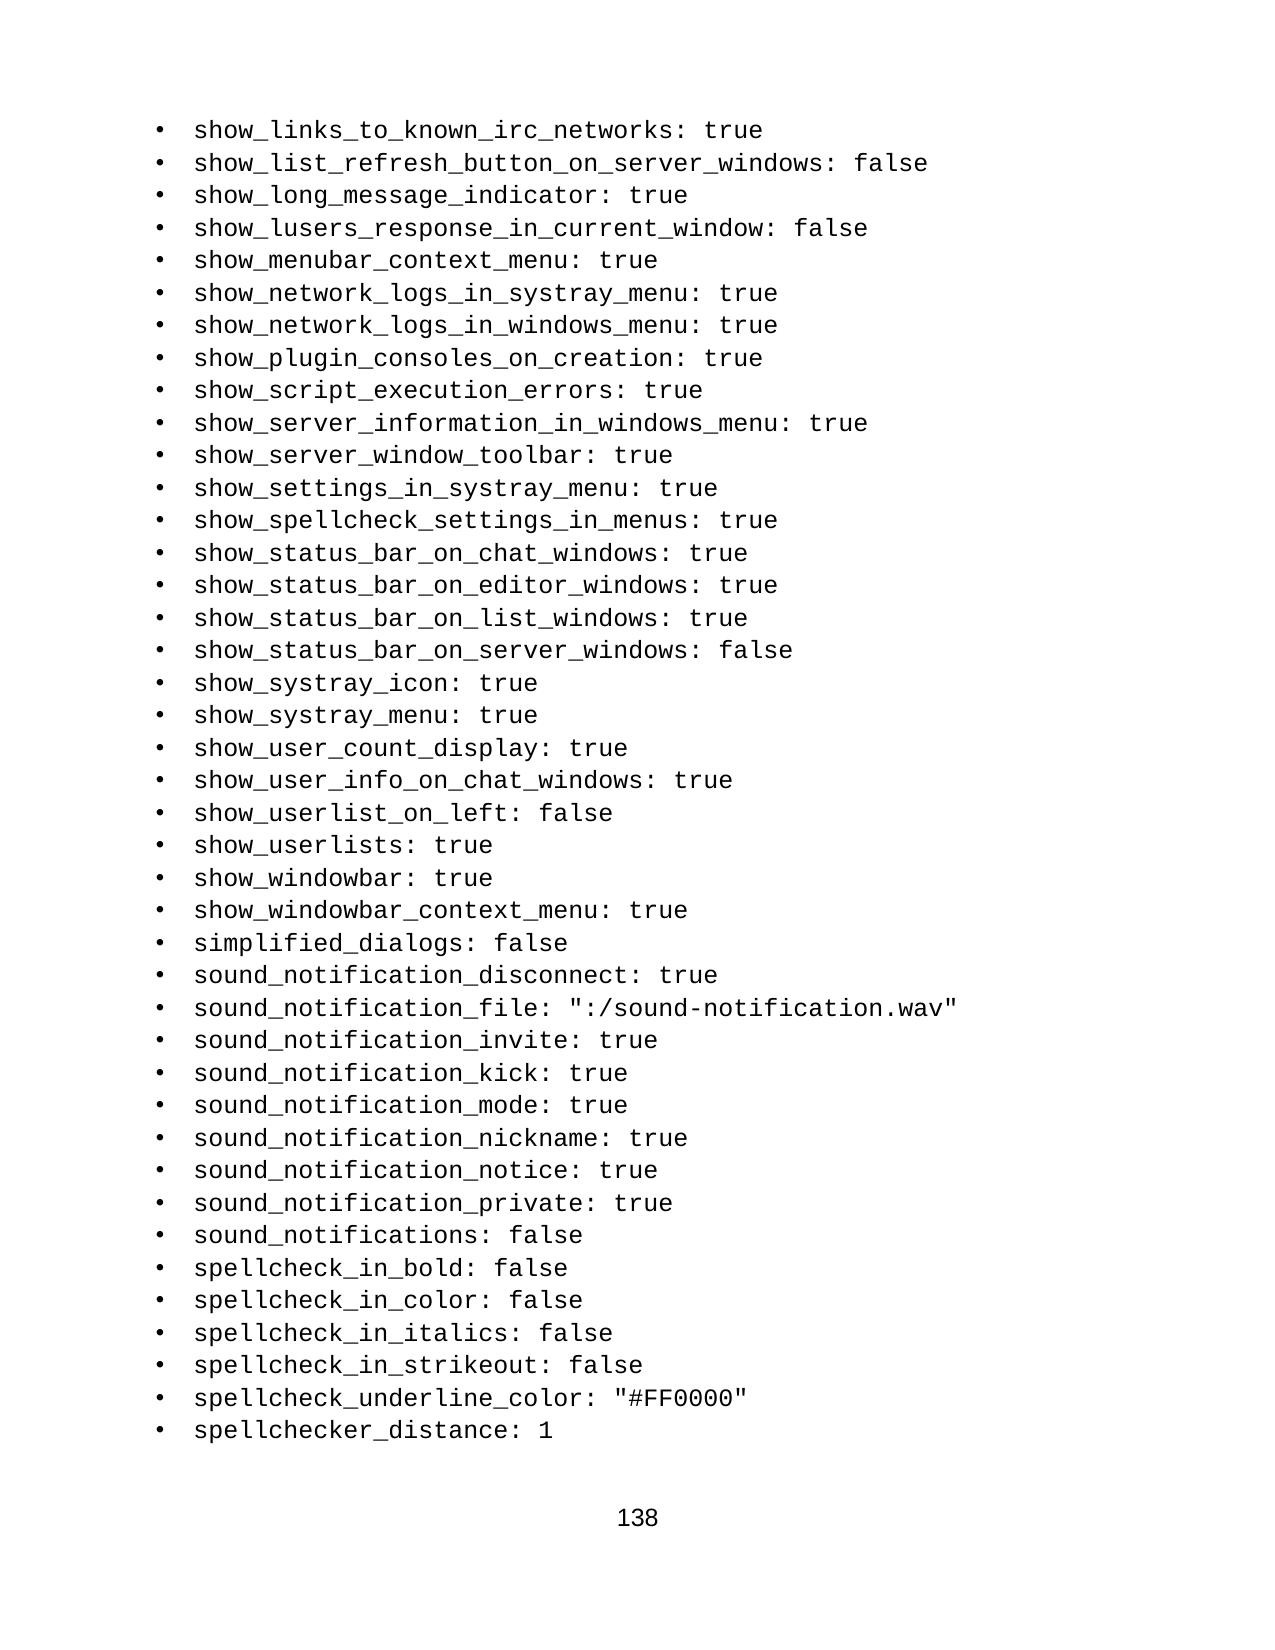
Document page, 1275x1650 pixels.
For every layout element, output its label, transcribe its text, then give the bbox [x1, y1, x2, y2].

list simplified_dialogs: false [156, 931, 1157, 959]
list sound_notifications: false [156, 1223, 1157, 1251]
list show_menubar_context_menu: true [156, 248, 1157, 276]
list show_user_info_on_chat_windows: true [156, 768, 1157, 796]
list show_userlist_on_left: false [156, 801, 1157, 829]
list show_lusers_response_in_current_window: false [156, 216, 1157, 244]
list show_server_window_toolbar: true [156, 443, 1157, 471]
list show_server_information_in_windows_menu: true [156, 411, 1157, 439]
list show_systray_icon: true [156, 671, 1157, 699]
list show_list_refresh_button_on_server_windows: false [156, 151, 1157, 179]
list show_script_execution_errors: true [156, 378, 1157, 406]
list show_status_bar_on_server_windows: false [156, 638, 1157, 666]
list show_windowbar_context_menu: true [156, 898, 1157, 926]
list show_settings_in_systray_menu: true [156, 476, 1157, 504]
list spellcheck_underline_color: "#FF0000" [156, 1386, 1157, 1414]
list show_status_bar_on_list_windows: true [156, 606, 1157, 634]
list sound_notification_private: true [156, 1191, 1157, 1219]
list sound_notification_nickname: true [156, 1126, 1157, 1154]
list spellchecker_distance: 1 [156, 1418, 1157, 1446]
list show_plugin_consoles_on_creation: true [156, 346, 1157, 374]
list show_network_logs_in_windows_menu: true [156, 313, 1157, 341]
list show_systray_menu: true [156, 703, 1157, 731]
list spellcheck_in_color: false [156, 1288, 1157, 1316]
list show_user_count_display: true [156, 736, 1157, 764]
list show_long_message_indicator: true [156, 183, 1157, 211]
list sound_notification_invite: true [156, 1028, 1157, 1056]
list sound_notification_notice: true [156, 1158, 1157, 1186]
list spellcheck_in_strikeout: false [156, 1353, 1157, 1381]
list show_links_to_known_irc_networks: true [156, 118, 1157, 146]
list show_status_bar_on_editor_windows: true [156, 573, 1157, 601]
list show_status_bar_on_chat_windows: true [156, 541, 1157, 569]
list show_spellcheck_settings_in_menus: true [156, 508, 1157, 536]
list show_network_logs_in_systray_menu: true [156, 281, 1157, 309]
list sound_notification_file: ":/sound-notification.wav" [156, 996, 1157, 1024]
list spellcheck_in_bold: false [156, 1256, 1157, 1284]
list sound_notification_disconnect: true [156, 963, 1157, 991]
list sound_notification_mode: true [156, 1093, 1157, 1121]
list show_userlists: true [156, 833, 1157, 861]
list spellcheck_in_italics: false [156, 1321, 1157, 1349]
list show_windowbar: true [156, 866, 1157, 894]
list sound_notification_kick: true [156, 1061, 1157, 1089]
